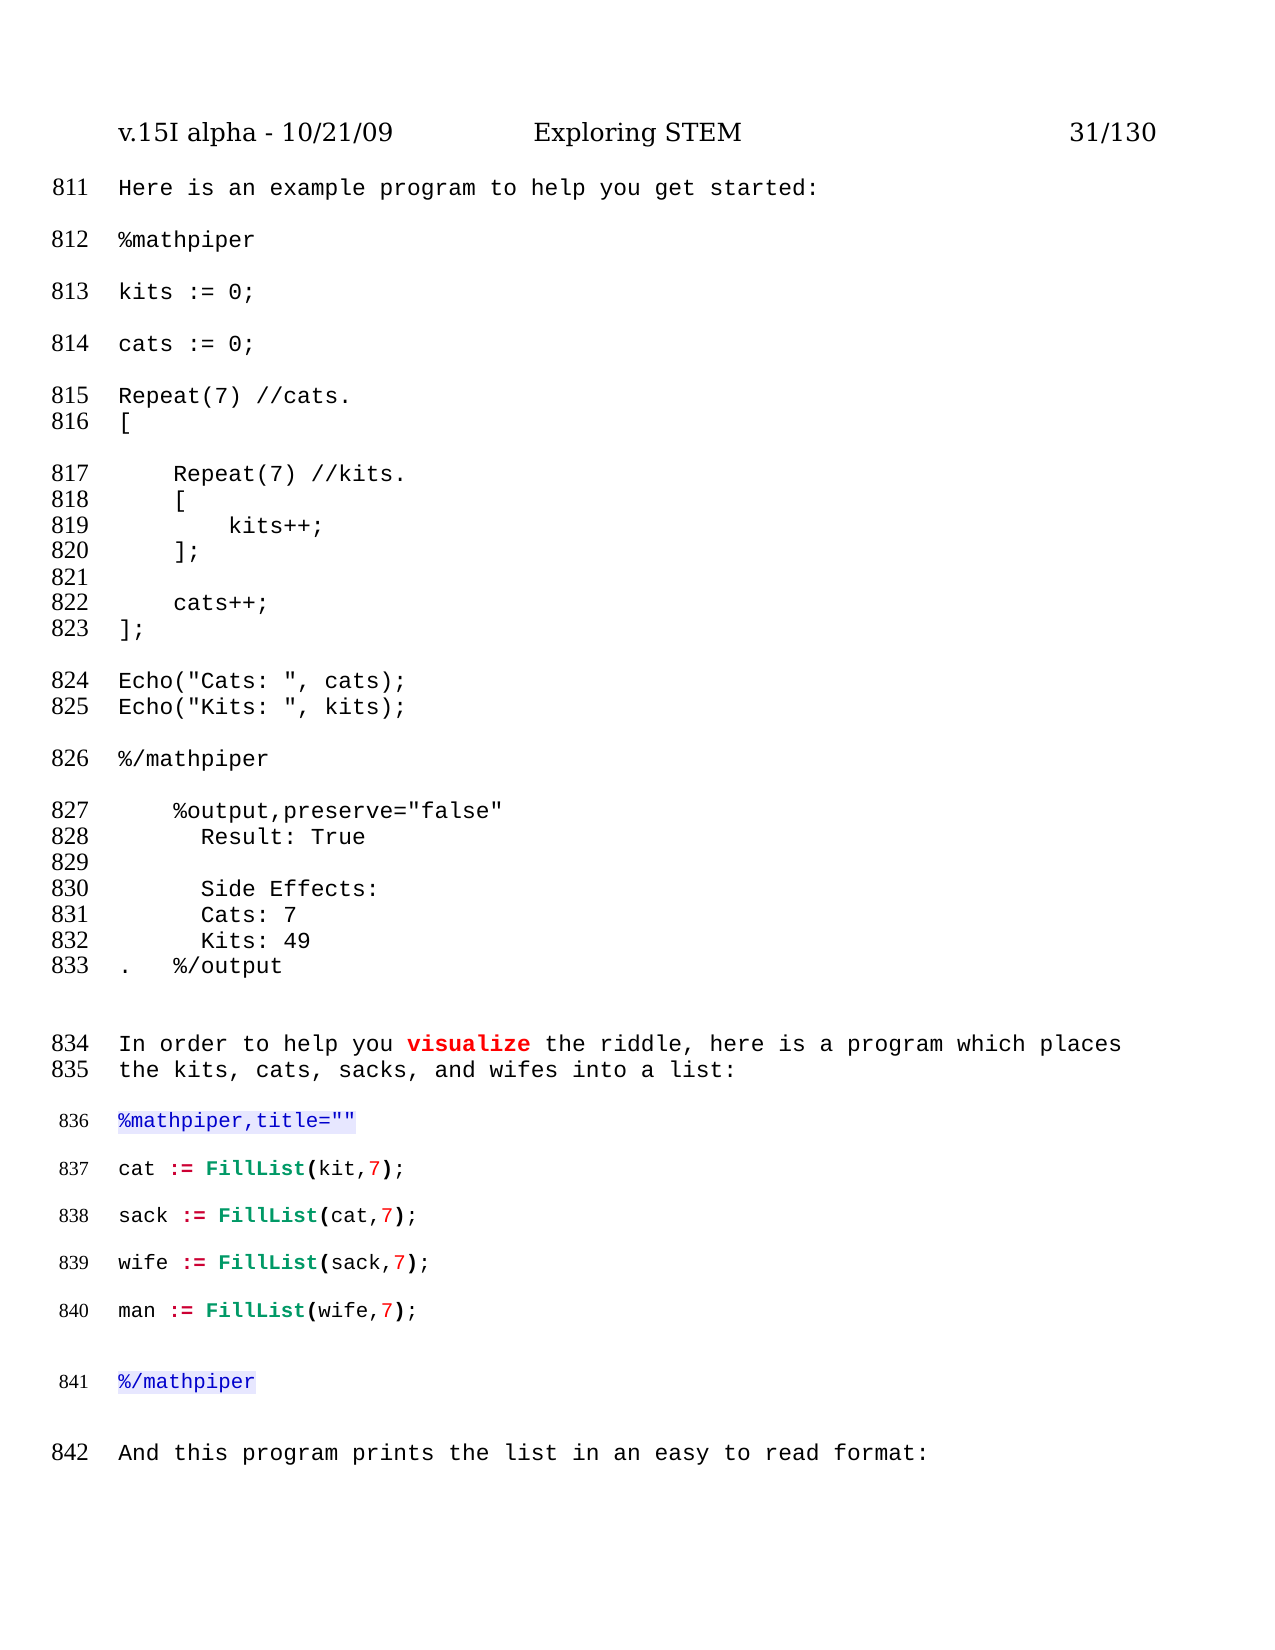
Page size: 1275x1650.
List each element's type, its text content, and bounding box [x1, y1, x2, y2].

text In order to help you visualize the riddle, here is a program which places the kits, cats, sacks, and wifes into a list: [118, 1033, 1157, 1084]
text [ [118, 410, 1157, 436]
text %mathpiper,title="" [118, 1111, 1157, 1134]
text And this program prints the list in an easy to read format: [118, 1442, 1157, 1467]
text kits++; [118, 514, 1157, 540]
text Result: True [118, 825, 1157, 851]
text Side Effects: [118, 877, 1157, 903]
text cats++; [118, 592, 1157, 618]
text Kits: 49 [118, 929, 1157, 955]
text Repeat(7) //kits. [118, 462, 1157, 488]
text cat := FillList(kit,7); [118, 1158, 1157, 1181]
text man := FillList(wife,7); [118, 1300, 1157, 1323]
text %/mathpiper [118, 1371, 1157, 1394]
text Repeat(7) //cats. [118, 384, 1157, 410]
text Echo("Cats: ", cats); [118, 669, 1157, 696]
text Cats: 7 [118, 903, 1157, 929]
text kits := 0; [118, 281, 1157, 306]
text ]; [118, 540, 1157, 566]
text ]; [118, 618, 1157, 644]
text %/mathpiper [118, 747, 1157, 773]
text Here is an example program to help you get started: [118, 177, 1157, 203]
text cats := 0; [118, 332, 1157, 358]
text sack := FillList(cat,7); [118, 1205, 1157, 1229]
text [ [118, 488, 1157, 514]
text Echo("Kits: ", kits); [118, 696, 1157, 721]
text %mathpiper [118, 229, 1157, 254]
text %output,preserve="false" [118, 799, 1157, 825]
text wife := FillList(sack,7); [118, 1252, 1157, 1276]
text . %/output [118, 955, 1157, 981]
